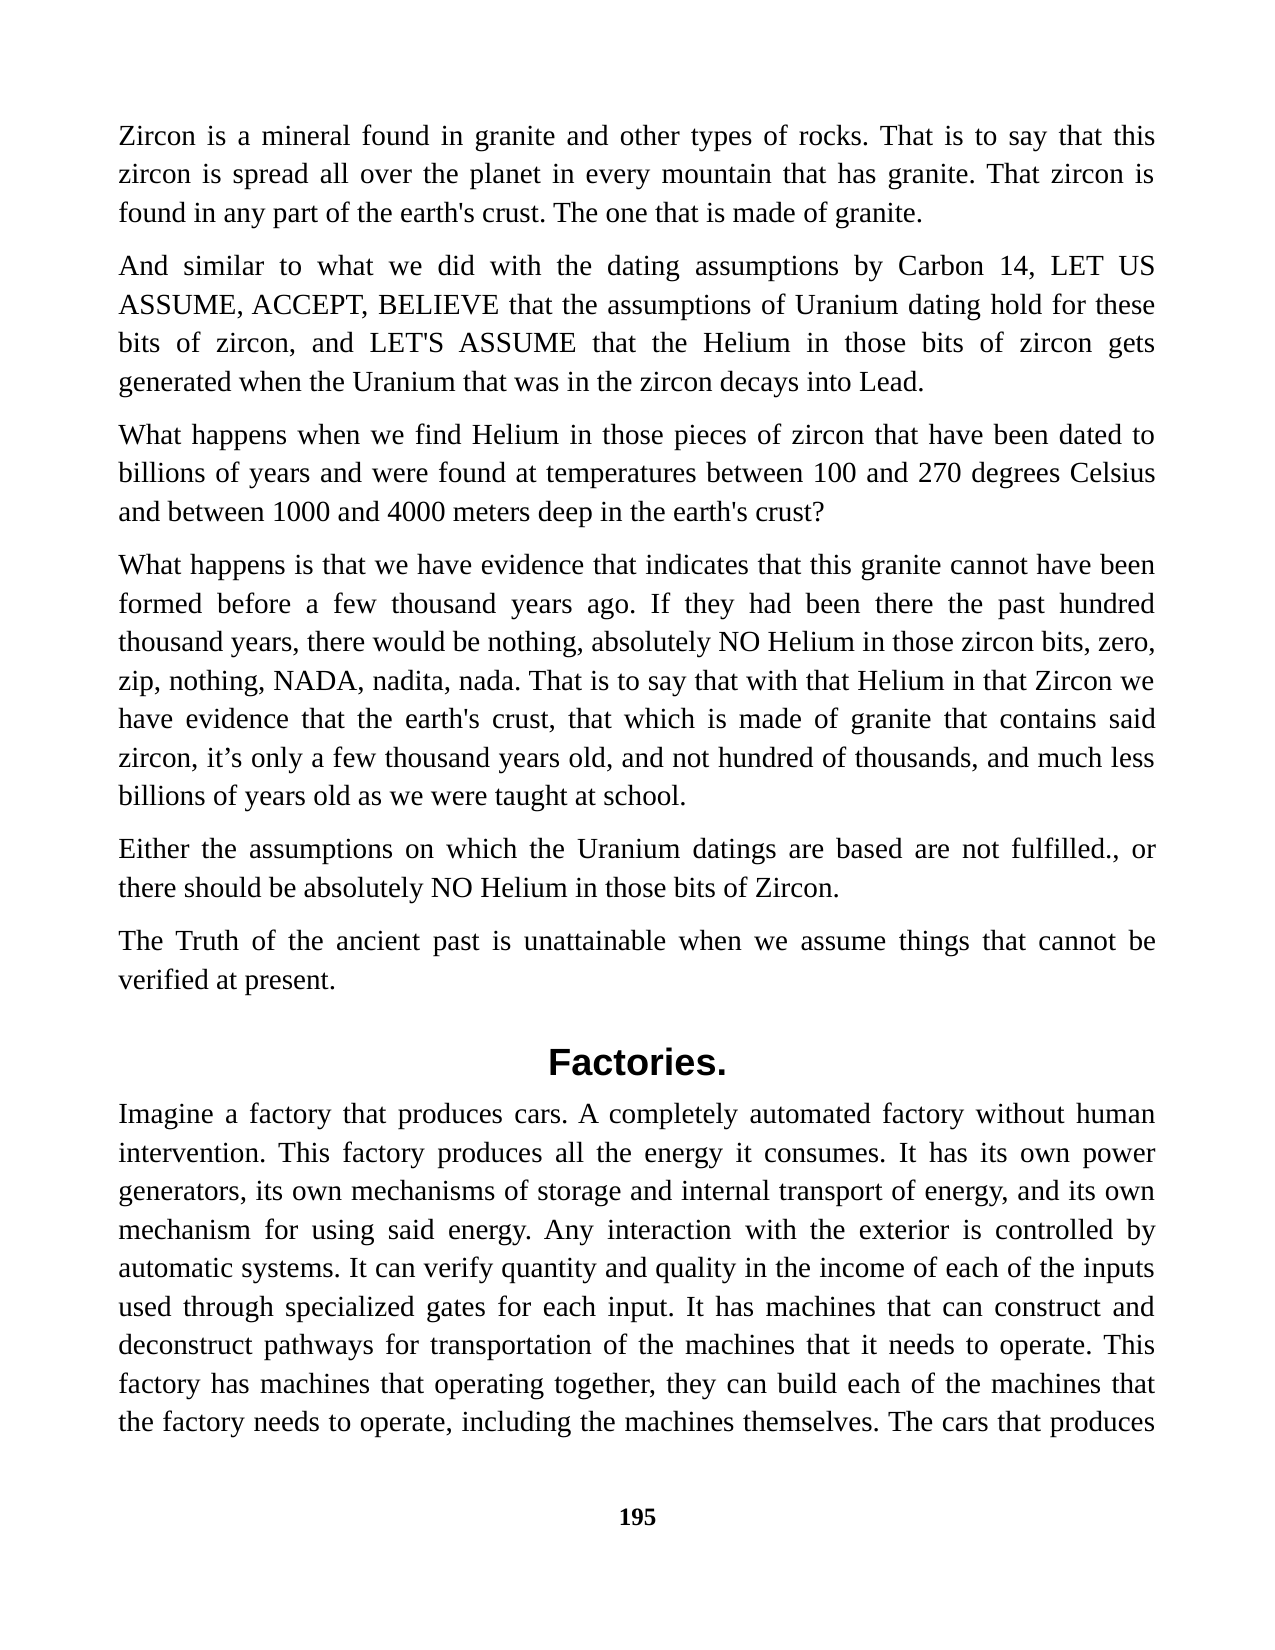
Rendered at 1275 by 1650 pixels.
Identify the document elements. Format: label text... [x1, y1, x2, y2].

text And similar to what we did with the dating assumptions by Carbon 14, LET US ASSUME, ACCEPT, BELIEVE that the assumptions of Uranium dating hold for these bits of zircon, and LET'S ASSUME that the Helium in those bits of zircon gets generated when the Uranium that was in the zircon decays into Lead. [118, 248, 1157, 397]
text Either the assumptions on which the Uranium datings are based are not fulfilled., or there should be absolutely NO Helium in those bits of Zircon. [118, 832, 1157, 904]
text Imagine a factory that produces cars. A completely automated factory without human intervention. This factory produces all the energy it consumes. It has its own power generators, its own mechanisms of storage and internal transport of energy, and its own mechanism for using said energy. Any interaction with the exterior is controlled by automatic systems. It can verify quantity and quality in the income of each of the inputs used through specialized gates for each input. It has machines that can construct and deconstruct pathways for transportation of the machines that it needs to operate. This factory has machines that operating together, they can build each of the machines that the factory needs to operate, including the machines themselves. The cars that produces [118, 1096, 1157, 1438]
subtitle Factories. [118, 1040, 1157, 1084]
text Zircon is a mineral found in granite and other types of rocks. That is to say that this zircon is spread all over the planet in every mountain that has granite. That zircon is found in any part of the earth's crust. The one that is made of granite. [118, 118, 1157, 229]
text What happens is that we have evidence that indicates that this granite cannot have been formed before a few thousand years ago. If they had been there the past hundred thousand years, there would be nothing, absolutely NO Helium in those zircon bits, zero, zip, nothing, NADA, nadita, nada. That is to say that with that Helium in that Zircon we have evidence that the earth's crust, that which is made of granite that contains said zircon, it’s only a few thousand years old, and not hundred of thousands, and much less billions of years old as we were taught at school. [118, 547, 1157, 812]
text What happens when we find Helium in those pieces of zircon that have been dated to billions of years and were found at temperatures between 100 and 270 degrees Celsius and between 1000 and 4000 meters deep in the earth's crust? [118, 417, 1157, 528]
text The Truth of the ancient past is unattainable when we assume things that cannot be verified at present. [118, 923, 1157, 995]
